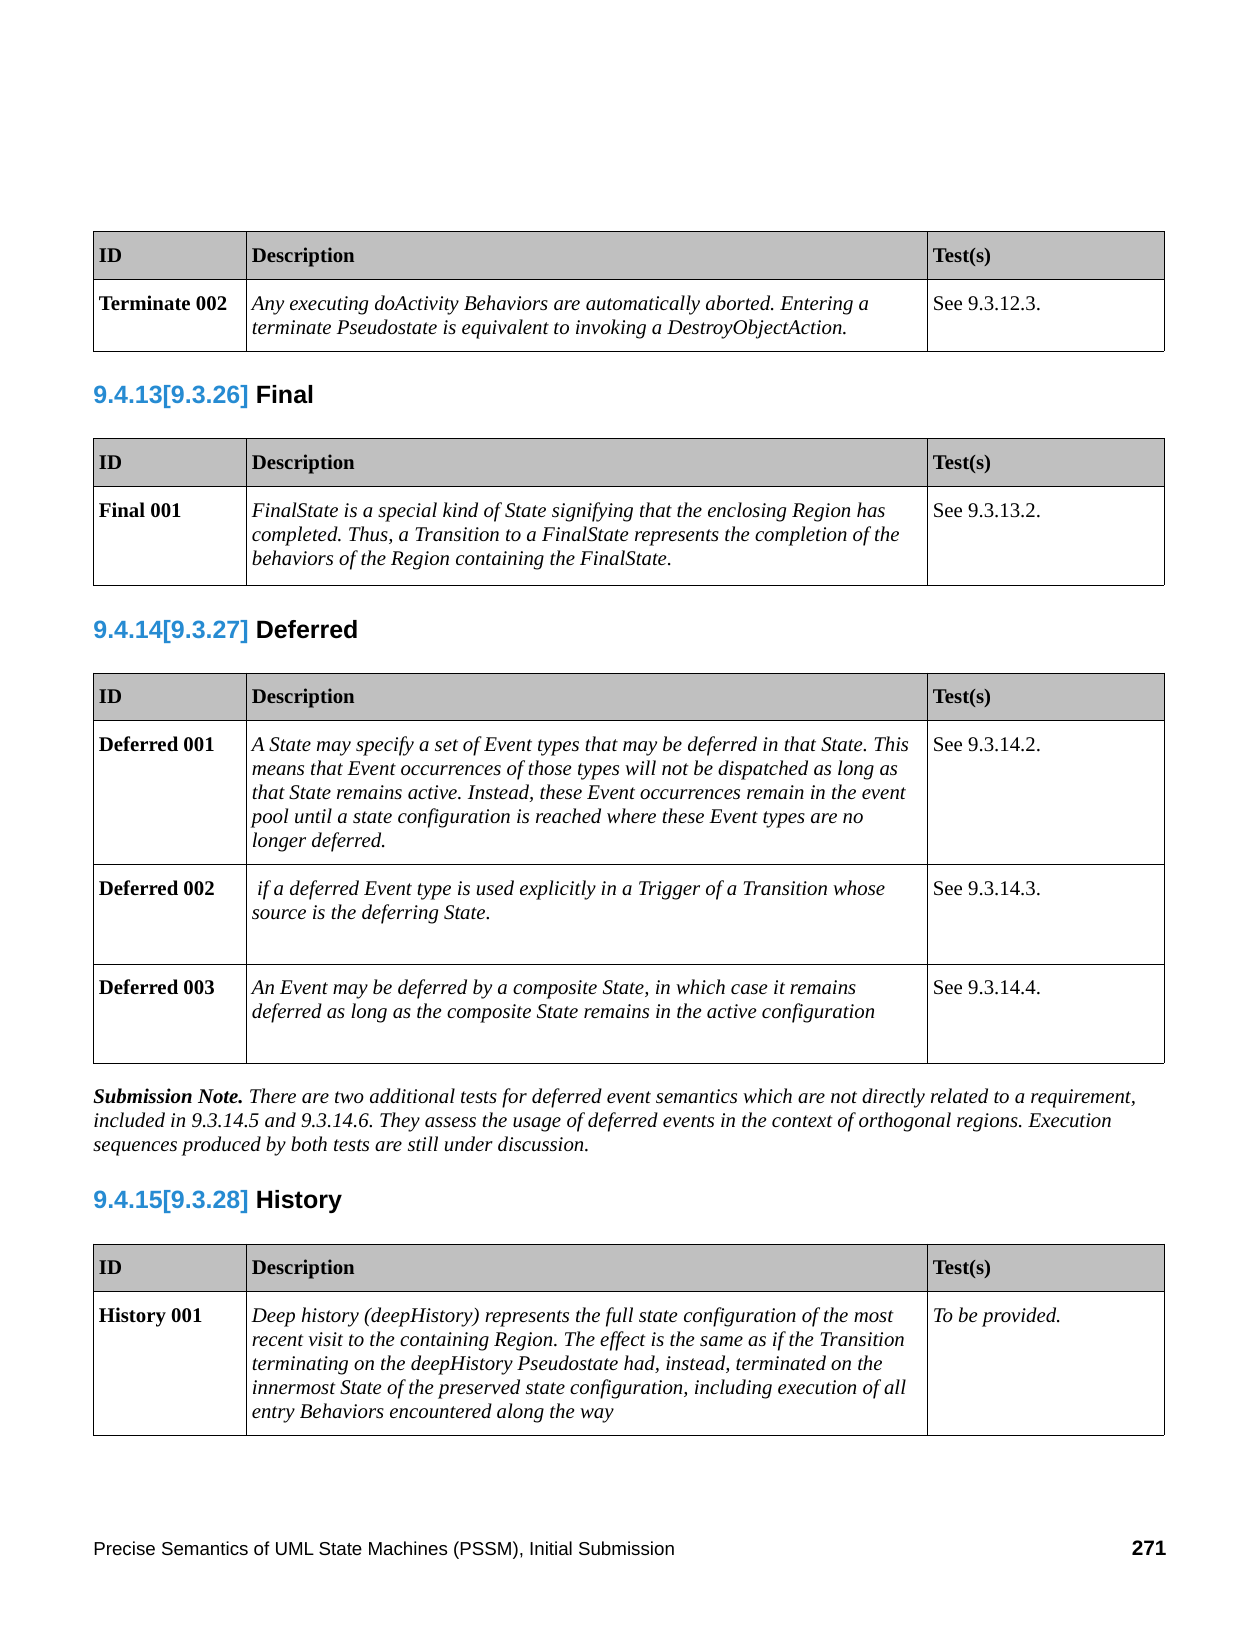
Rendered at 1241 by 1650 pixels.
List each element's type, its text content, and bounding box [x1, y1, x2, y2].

subtitle Deferred [93, 614, 1164, 643]
table_cell if a deferred Event type is used explicitly in a Trigger of a Transition whose source is the deferring State. [247, 865, 927, 963]
table_cell See 9.3.13.2. [928, 487, 1164, 585]
table_cell Final 001 [94, 487, 246, 585]
table_cell Deferred 002 [94, 865, 246, 963]
table_cell Deferred 003 [94, 965, 246, 1063]
table_cell History 001 [94, 1292, 246, 1435]
table_header Description [247, 439, 927, 486]
table_cell Deferred 001 [94, 721, 246, 864]
table_cell Deep history (deepHistory) represents the full state configuration of the most recent visit to the containing Region. The effect is the same as if the Transition terminating on the deepHistory Pseudostate had, instead, terminated on the innermost State of the preserved state configuration, including execution of all entry Behaviors encountered along the way [247, 1292, 927, 1435]
table_cell Terminate 002 [94, 280, 246, 351]
table_header Test(s) [928, 674, 1164, 720]
table_header Description [247, 232, 927, 279]
table_header Test(s) [928, 439, 1164, 486]
table_cell FinalState is a special kind of State signifying that the enclosing Region has completed. Thus, a Transition to a FinalState represents the completion of the behaviors of the Region containing the FinalState. [247, 487, 927, 585]
table_header Test(s) [928, 1245, 1164, 1291]
table_header Description [247, 1245, 927, 1291]
table_cell A State may specify a set of Event types that may be deferred in that State. This means that Event occurrences of those types will not be dispatched as long as that State remains active. Instead, these Event occurrences remain in the event pool until a state configuration is reached where these Event types are no longer deferred. [247, 721, 927, 864]
table_cell An Event may be deferred by a composite State, in which case it remains deferred as long as the composite State remains in the active configuration [247, 965, 927, 1063]
table_cell See 9.3.12.3. [928, 280, 1164, 351]
table_cell Any executing doActivity Behaviors are automatically aborted. Entering a terminate Pseudostate is equivalent to invoking a DestroyObjectAction. [247, 280, 927, 351]
subtitle History [93, 1185, 1164, 1214]
table_header ID [94, 1245, 246, 1291]
subtitle Final [93, 380, 1164, 409]
table_header Description [247, 674, 927, 720]
table_header Test(s) [928, 232, 1164, 279]
table_header ID [94, 674, 246, 720]
table_header ID [94, 439, 246, 486]
text Submission Note. There are two additional tests for deferred event semantics which are not directly related to a requirement, included in 9.3.14.5 and 9.3.14.6. They assess the usage of deferred events in the context of orthogonal regions. Execution sequences produced by both tests are still under discussion. [93, 1084, 1164, 1156]
table_cell See 9.3.14.4. [928, 965, 1164, 1063]
table_cell See 9.3.14.3. [928, 865, 1164, 963]
table_cell To be provided. [928, 1292, 1164, 1435]
table_cell See 9.3.14.2. [928, 721, 1164, 864]
table_header ID [94, 232, 246, 279]
